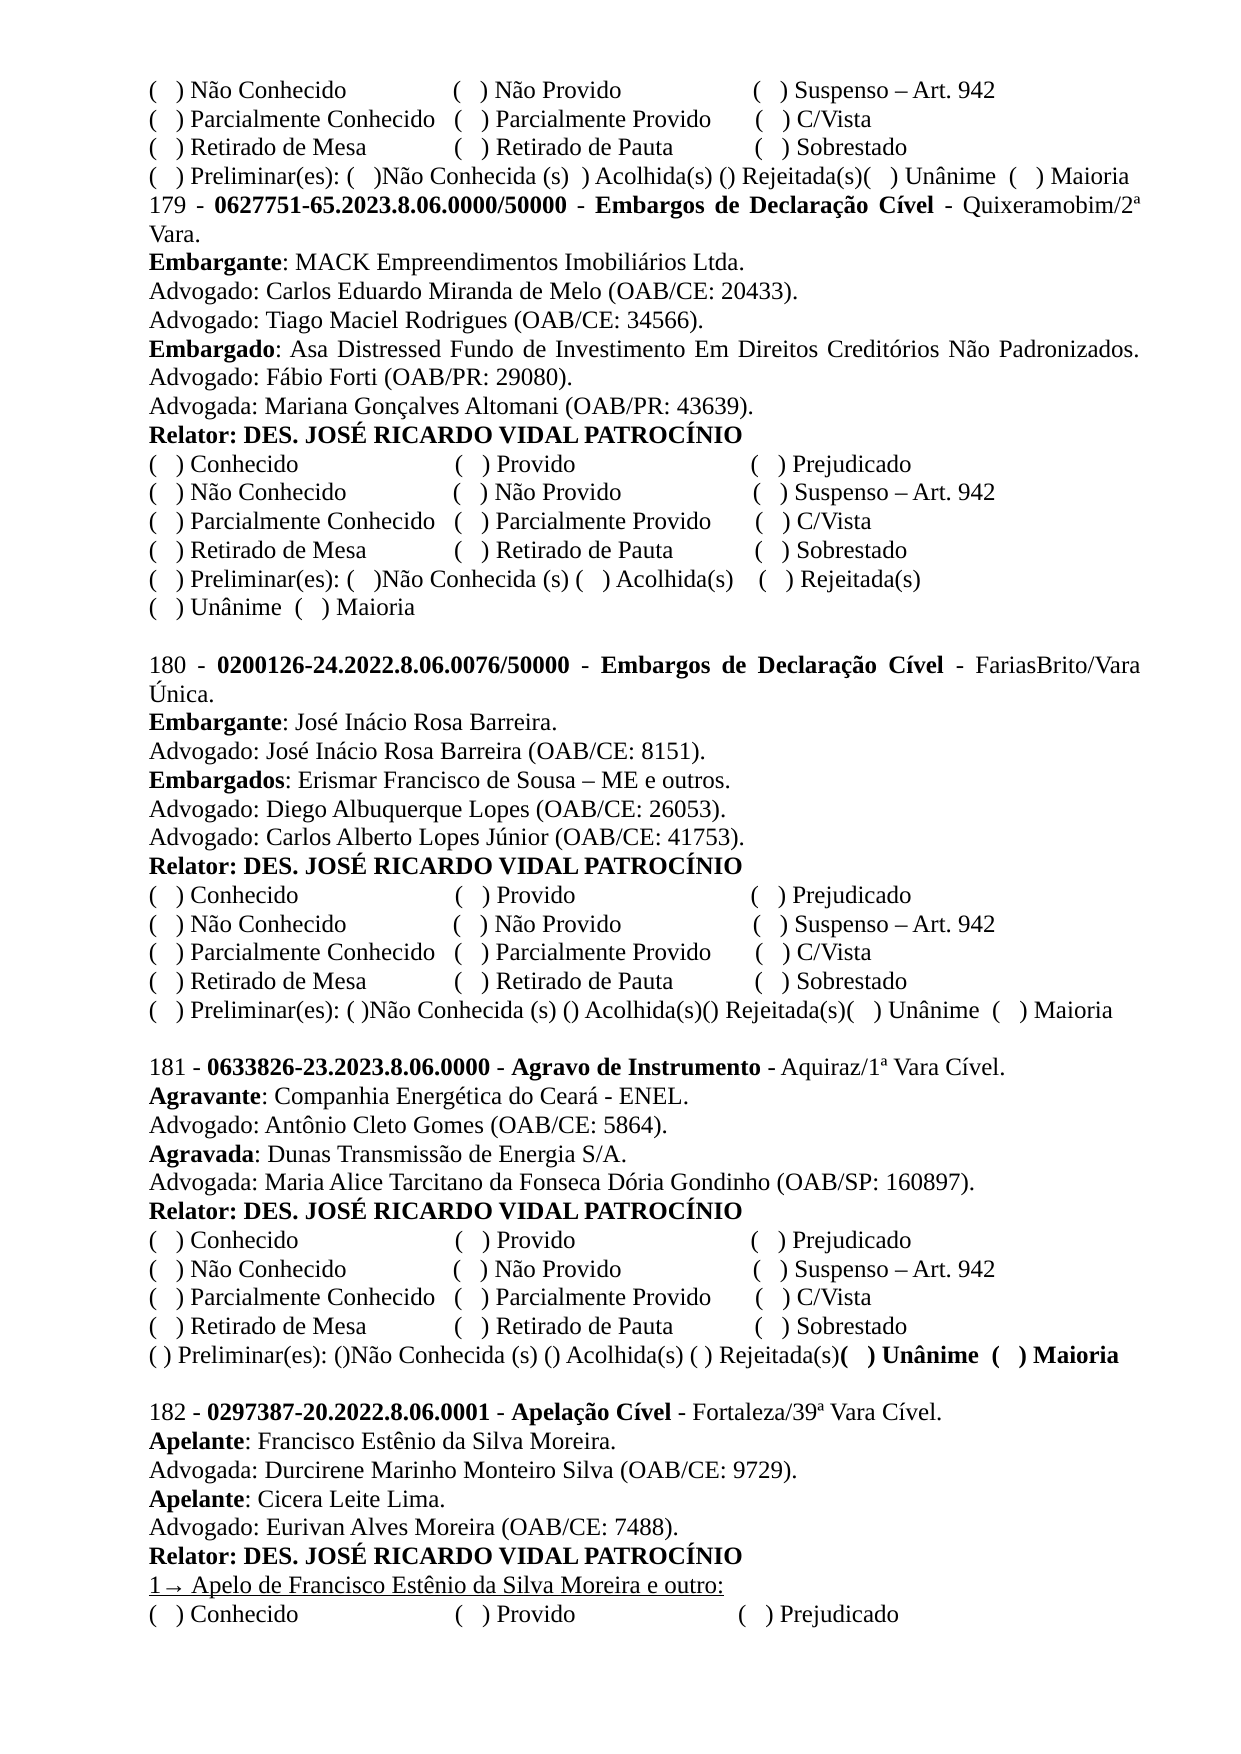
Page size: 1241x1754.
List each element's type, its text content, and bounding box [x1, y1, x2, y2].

text ( ) Conhecido ( ) Provido ( ) Prejudicado [148, 880, 1141, 909]
text ( ) Parcialmente Conhecido ( ) Parcialmente Provido ( ) C/Vista [148, 1282, 1158, 1311]
text ( ) Retirado de Mesa ( ) Retirado de Pauta ( ) Sobrestado [148, 1311, 1158, 1340]
text 181 - 0633826-23.2023.8.06.0000 - Agravo de Instrumento - Aquiraz/1ª Vara Cível. [148, 1052, 1141, 1081]
text 179 - 0627751-65.2023.8.06.0000/50000 - Embargos de Declaração Cível - Quixeramobim/2ª Vara. [148, 190, 1141, 247]
text ( ) Parcialmente Conhecido ( ) Parcialmente Provido ( ) C/Vista [148, 104, 1158, 132]
text ( ) Não Conhecido ( ) Não Provido ( ) Suspenso – Art. 942 [148, 477, 1158, 506]
text ( ) Não Conhecido ( ) Não Provido ( ) Suspenso – Art. 942 [148, 75, 1158, 104]
text 1→ Apelo de Francisco Estênio da Silva Moreira e outro: [148, 1570, 1141, 1599]
text ( ) Conhecido ( ) Provido ( ) Prejudicado [148, 1225, 1141, 1254]
text ( ) Não Conhecido ( ) Não Provido ( ) Suspenso – Art. 942 [148, 1254, 1158, 1282]
text ( ) Retirado de Mesa ( ) Retirado de Pauta ( ) Sobrestado [148, 535, 1158, 564]
text Advogada: Durcirene Marinho Monteiro Silva (OAB/CE: 9729). [148, 1455, 1141, 1484]
text ( ) Conhecido ( ) Provido ( ) Prejudicado [148, 1599, 1141, 1627]
text ( ) Retirado de Mesa ( ) Retirado de Pauta ( ) Sobrestado [148, 132, 1158, 161]
text ( ) Preliminar(es): ( )Não Conhecida (s) () Acolhida(s)() Rejeitada(s)( ) Unânime ( ) Maioria [148, 995, 1158, 1024]
text ( ) Retirado de Mesa ( ) Retirado de Pauta ( ) Sobrestado [148, 966, 1158, 995]
text 182 - 0297387-20.2022.8.06.0001 - Apelação Cível - Fortaleza/39ª Vara Cível. [148, 1397, 1141, 1426]
text Embargante: José Inácio Rosa Barreira. [148, 707, 1141, 736]
text Advogado: Tiago Maciel Rodrigues (OAB/CE: 34566). [148, 305, 1141, 334]
text Agravante: Companhia Energética do Ceará - ENEL. [148, 1081, 1141, 1110]
text Advogado: José Inácio Rosa Barreira (OAB/CE: 8151). [148, 736, 1141, 765]
text Agravada: Dunas Transmissão de Energia S/A. [148, 1139, 1141, 1167]
text ( ) Parcialmente Conhecido ( ) Parcialmente Provido ( ) C/Vista [148, 937, 1158, 966]
text Relator: DES. JOSÉ RICARDO VIDAL PATROCÍNIO [148, 851, 1141, 880]
text Advogado: Antônio Cleto Gomes (OAB/CE: 5864). [148, 1110, 1141, 1139]
text Embargante: MACK Empreendimentos Imobiliários Ltda. [148, 247, 1141, 276]
text Advogado: Diego Albuquerque Lopes (OAB/CE: 26053). [148, 794, 1141, 822]
text ( ) Preliminar(es): ( )Não Conhecida (s) ) Acolhida(s) () Rejeitada(s)( ) Unânime ( ) Maioria [148, 161, 1158, 190]
text Advogado: Carlos Alberto Lopes Júnior (OAB/CE: 41753). [148, 822, 1141, 851]
text Relator: DES. JOSÉ RICARDO VIDAL PATROCÍNIO [148, 420, 1141, 449]
text Advogado: Carlos Eduardo Miranda de Melo (OAB/CE: 20433). [148, 276, 1141, 305]
text Advogado: Eurivan Alves Moreira (OAB/CE: 7488). [148, 1512, 1141, 1541]
text Embargados: Erismar Francisco de Sousa – ME e outros. [148, 765, 1141, 794]
text 180 - 0200126-24.2022.8.06.0076/50000 - Embargos de Declaração Cível - FariasBrito/Vara Única. [148, 650, 1141, 707]
text Apelante: Cicera Leite Lima. [148, 1484, 1141, 1512]
text ( ) Não Conhecido ( ) Não Provido ( ) Suspenso – Art. 942 [148, 909, 1158, 937]
text Relator: DES. JOSÉ RICARDO VIDAL PATROCÍNIO [148, 1541, 1141, 1570]
text Advogada: Maria Alice Tarcitano da Fonseca Dória Gondinho (OAB/SP: 160897). [148, 1167, 1141, 1196]
text Embargado: Asa Distressed Fundo de Investimento Em Direitos Creditórios Não Padronizados. Advogado: Fábio Forti (OAB/PR: 29080). [148, 334, 1141, 391]
text ( ) Parcialmente Conhecido ( ) Parcialmente Provido ( ) C/Vista [148, 506, 1158, 535]
text Advogada: Mariana Gonçalves Altomani (OAB/PR: 43639). [148, 391, 1141, 420]
text ( ) Unânime ( ) Maioria [148, 592, 1158, 621]
text ( ) Preliminar(es): ()Não Conhecida (s) () Acolhida(s) ( ) Rejeitada(s)( ) Unânime ( ) Maioria [148, 1340, 1158, 1369]
text ( ) Preliminar(es): ( )Não Conhecida (s) ( ) Acolhida(s) ( ) Rejeitada(s) [148, 564, 1158, 592]
text ( ) Conhecido ( ) Provido ( ) Prejudicado [148, 449, 1141, 477]
text Relator: DES. JOSÉ RICARDO VIDAL PATROCÍNIO [148, 1196, 1141, 1225]
text Apelante: Francisco Estênio da Silva Moreira. [148, 1426, 1141, 1455]
